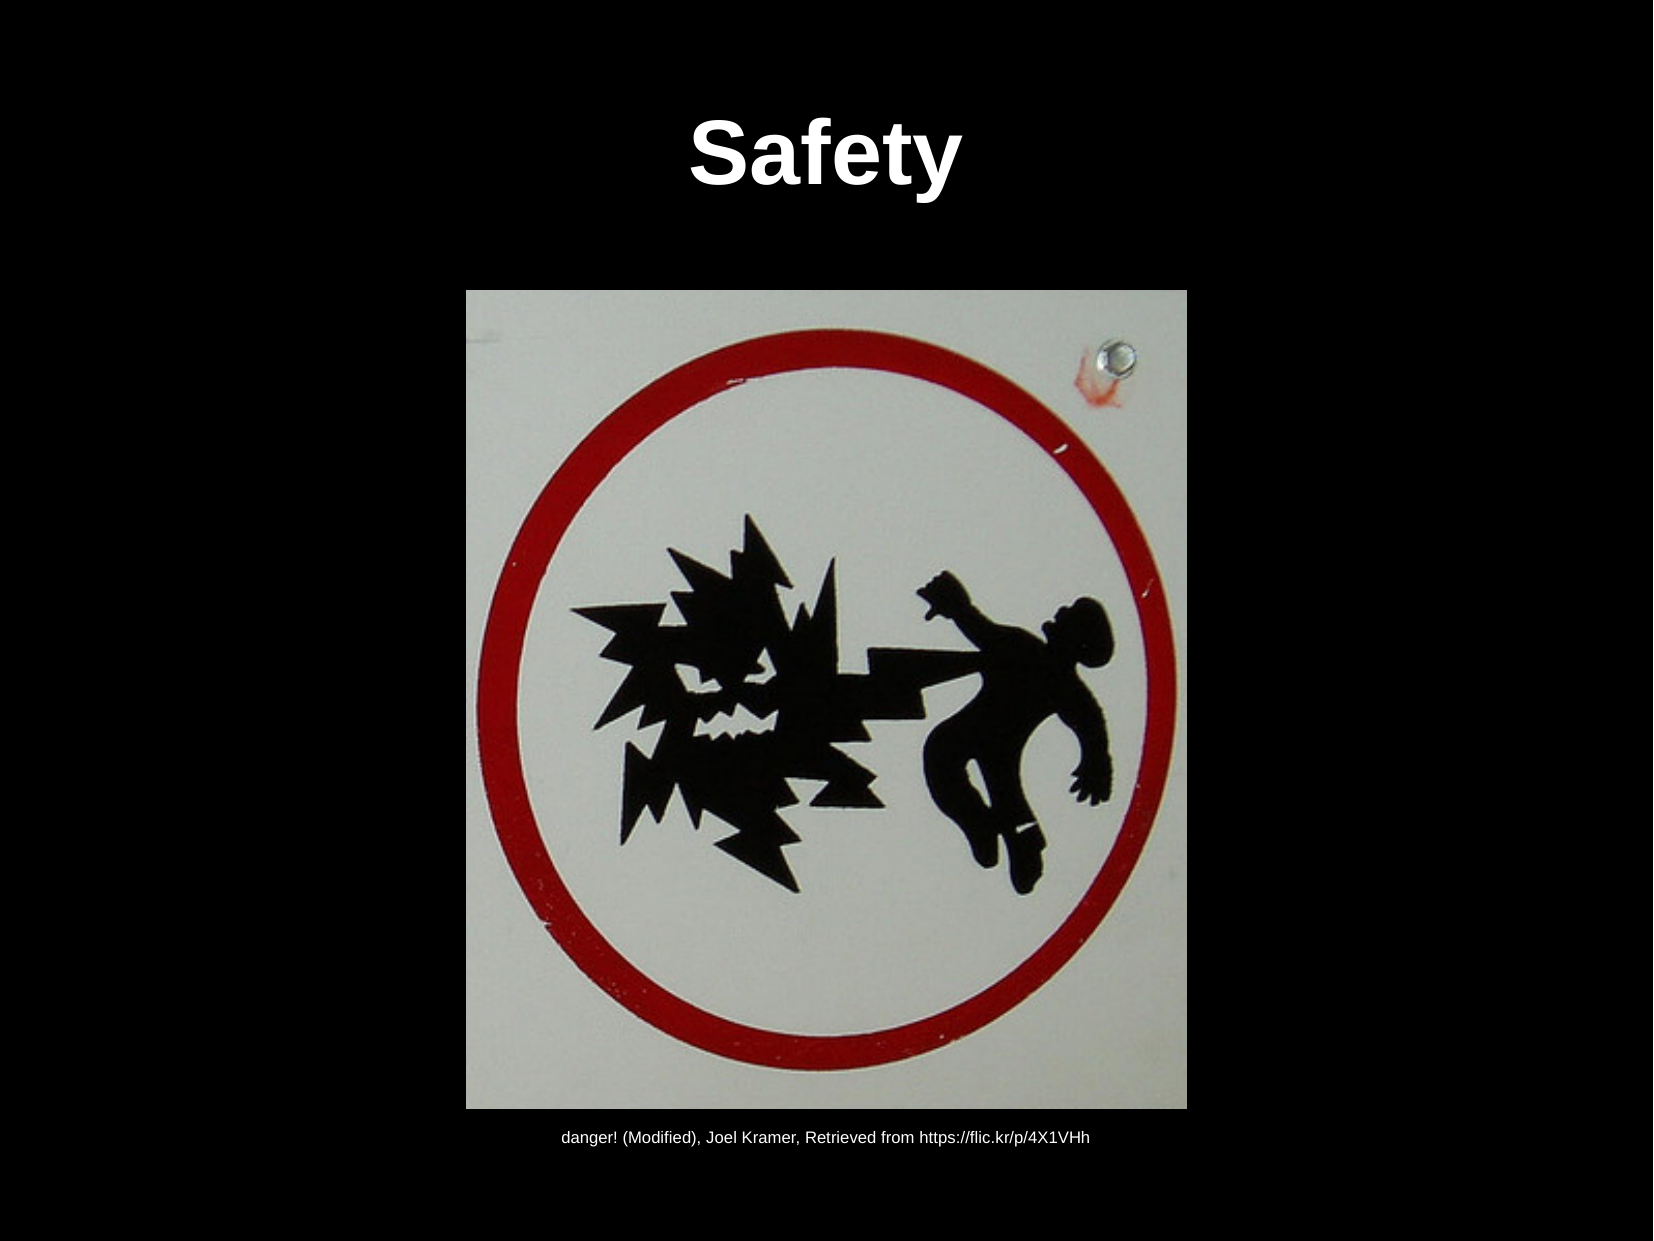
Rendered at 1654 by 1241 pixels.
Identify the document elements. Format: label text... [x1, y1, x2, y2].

picture [466, 290, 1187, 1109]
title Safety [82, 49, 1571, 257]
text_box danger! (Modified), Joel Kramer, Retrieved from https://flic.kr/p/4X1VHh [546, 1121, 1107, 1156]
